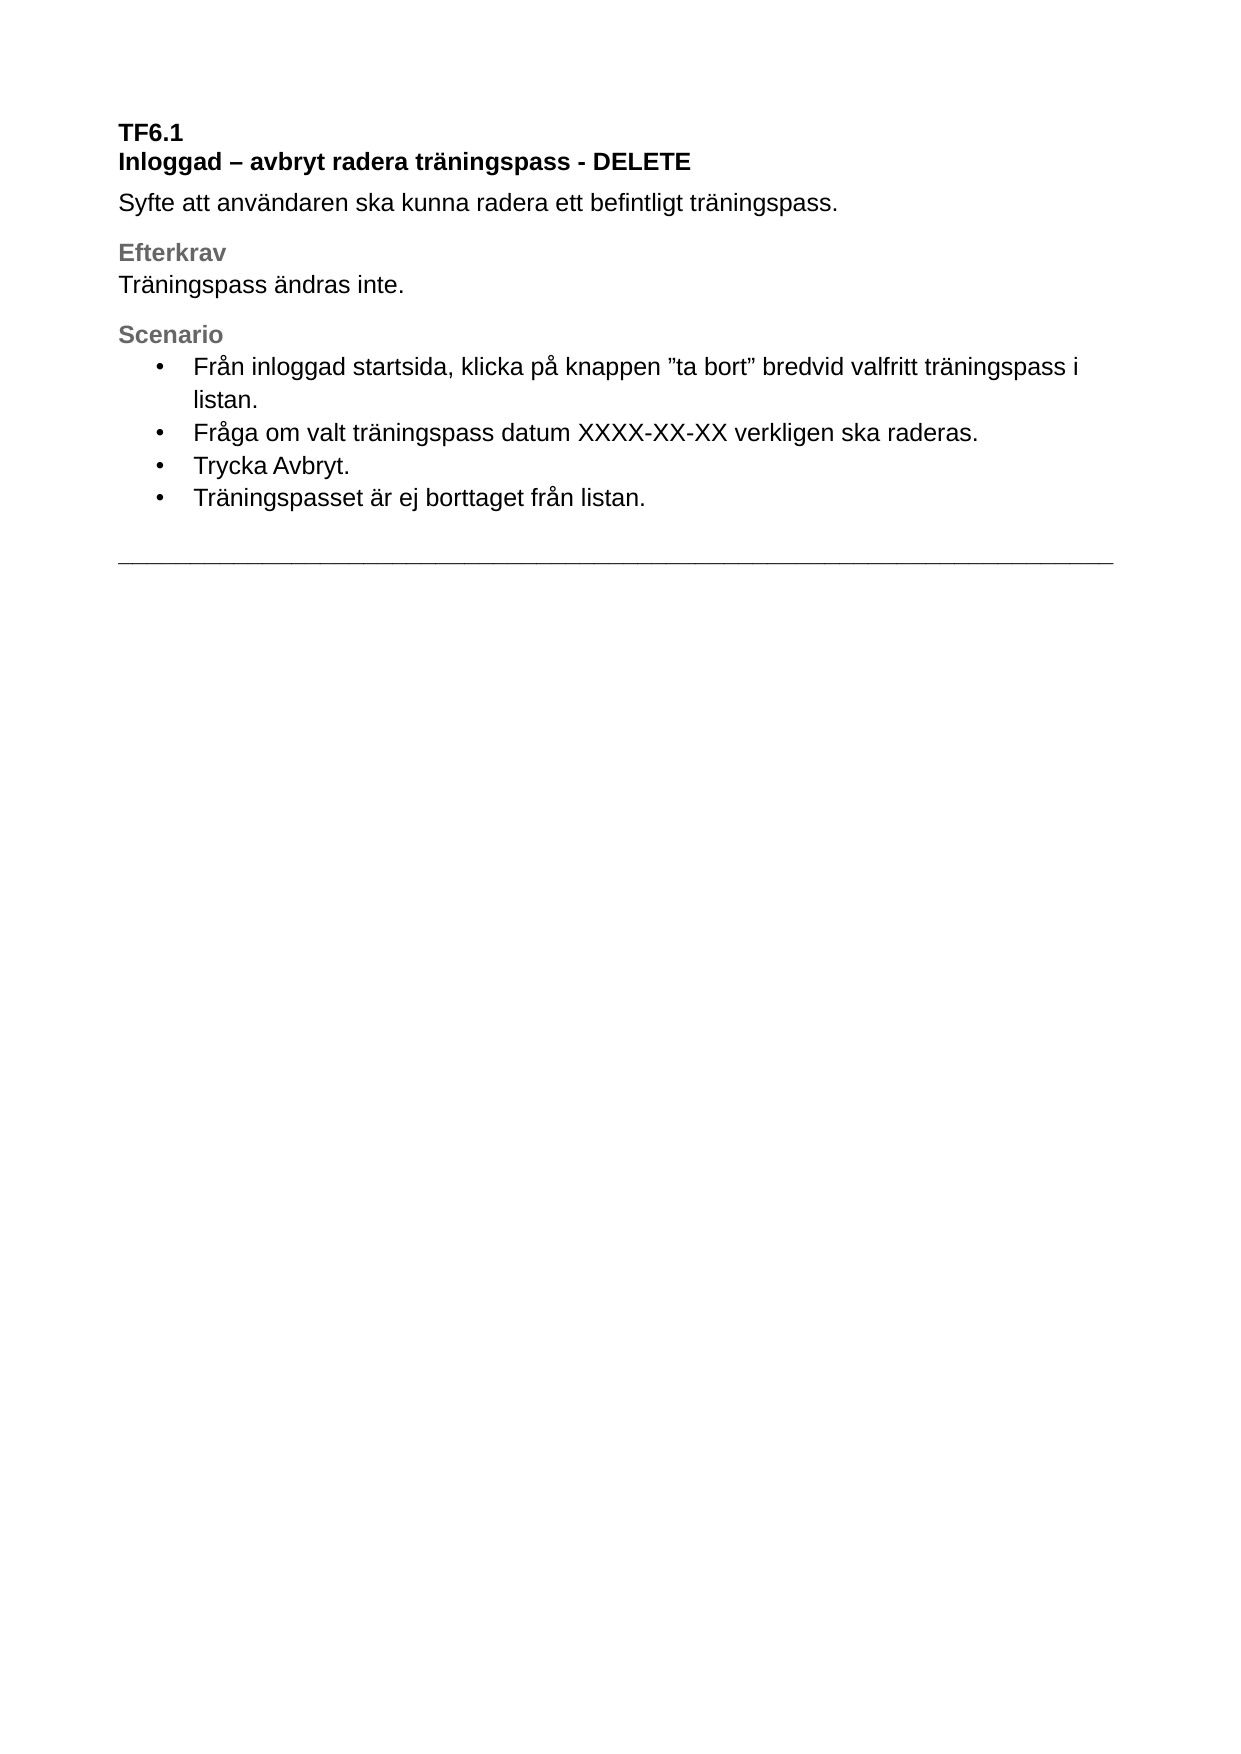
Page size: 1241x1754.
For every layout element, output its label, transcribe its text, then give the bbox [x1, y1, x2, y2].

list Fråga om valt träningspass datum XXXX-XX-XX verkligen ska raderas. [156, 418, 1122, 447]
subtitle Efterkrav [118, 237, 1122, 266]
text Syfte att användaren ska kunna radera ett befintligt träningspass. [118, 188, 1122, 217]
subtitle TF6.1 Inloggad – avbryt radera träningspass - DELETE [118, 118, 1122, 176]
list Träningspasset är ej borttaget från listan. [156, 483, 1122, 512]
list Trycka Avbryt. [156, 451, 1122, 479]
subtitle Scenario [118, 319, 1122, 348]
list Från inloggad startsida, klicka på knappen ”ta bort” bredvid valfritt träningspass i listan. [156, 352, 1122, 414]
text Träningspass ändras inte. [118, 270, 1122, 299]
text _____________________________________________________________________ [118, 537, 1122, 567]
